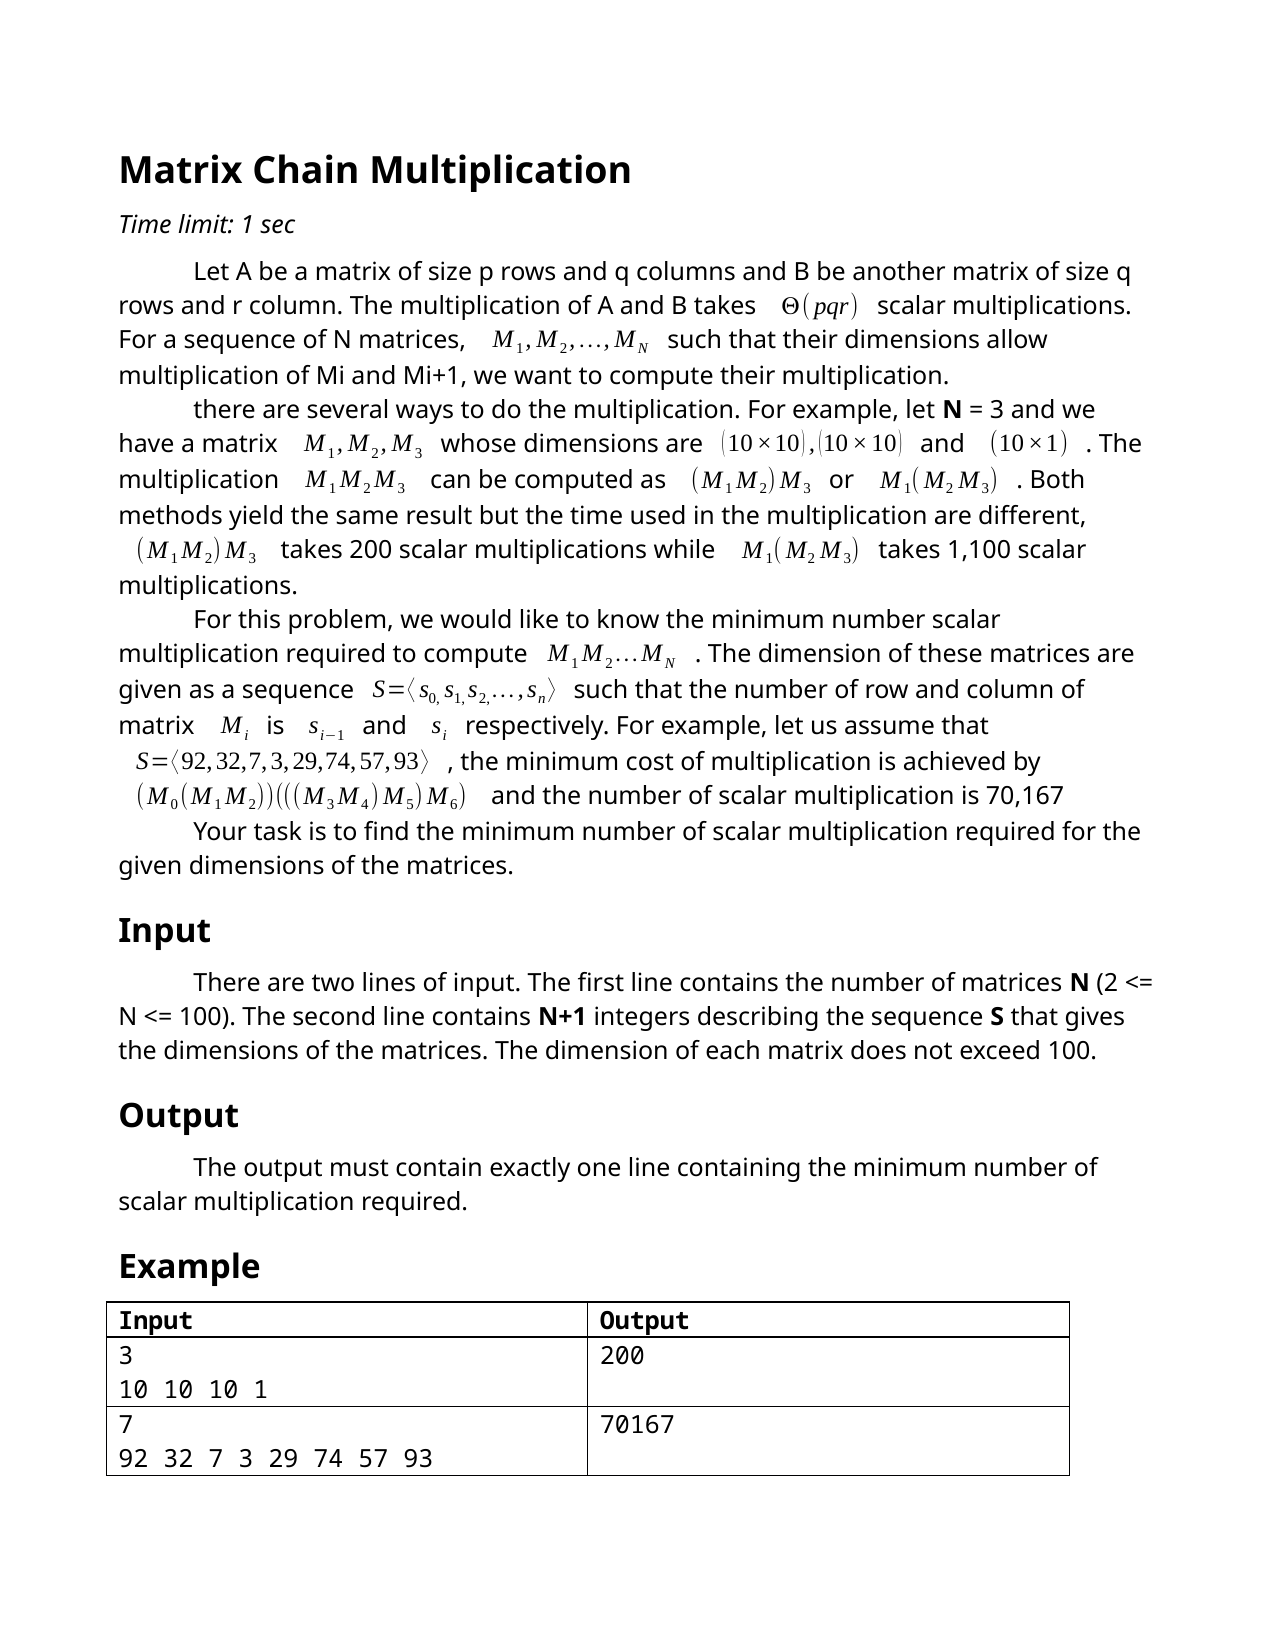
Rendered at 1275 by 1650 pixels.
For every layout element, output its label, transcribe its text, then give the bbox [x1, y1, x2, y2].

subtitle Output [118, 1092, 1157, 1137]
text For this problem, we would like to know the minimum number scalar multiplication required to compute. The dimension of these matrices are given as a sequencesuch that the number of row and column of matrix is and respectively. For example, let us assume that , the minimum cost of multiplication is achieved by and the number of scalar multiplication is 70,167 [118, 601, 1157, 813]
text The output must contain exactly one line containing the minimum number of scalar multiplication required. [118, 1150, 1157, 1218]
text There are two lines of input. The first line contains the number of matrices N (2 <= N <= 100). The second line contains N+1 integers describing the sequence S that gives the dimensions of the matrices. The dimension of each matrix does not exceed 100. [118, 964, 1157, 1067]
title Matrix Chain Multiplication [118, 143, 1157, 194]
subtitle Input [118, 906, 1157, 952]
text there are several ways to do the multiplication. For example, let N = 3 and we have a matrix whose dimensions areand . The multiplication can be computed as or . Both methods yield the same result but the time used in the multiplication are different, takes 200 scalar multiplications while takes 1,100 scalar multiplications. [118, 391, 1157, 601]
subtitle Example [118, 1243, 1157, 1289]
table_header Output [588, 1303, 1069, 1336]
table_cell 7 92 32 7 3 29 74 57 93 [107, 1407, 587, 1475]
text Your task is to find the minimum number of scalar multiplication required for the given dimensions of the matrices. [118, 813, 1157, 881]
table_cell 70167 [588, 1407, 1069, 1475]
table_cell 3 10 10 10 1 [107, 1338, 587, 1406]
table_header Input [107, 1303, 587, 1336]
table_cell 200 [588, 1338, 1069, 1406]
text Time limit: 1 sec [118, 207, 1157, 241]
text Let A be a matrix of size p rows and q columns and B be another matrix of size q rows and r column. The multiplication of A and B takes scalar multiplications. For a sequence of N matrices, such that their dimensions allow multiplication of Mi and Mi+1, we want to compute their multiplication. [118, 253, 1157, 391]
